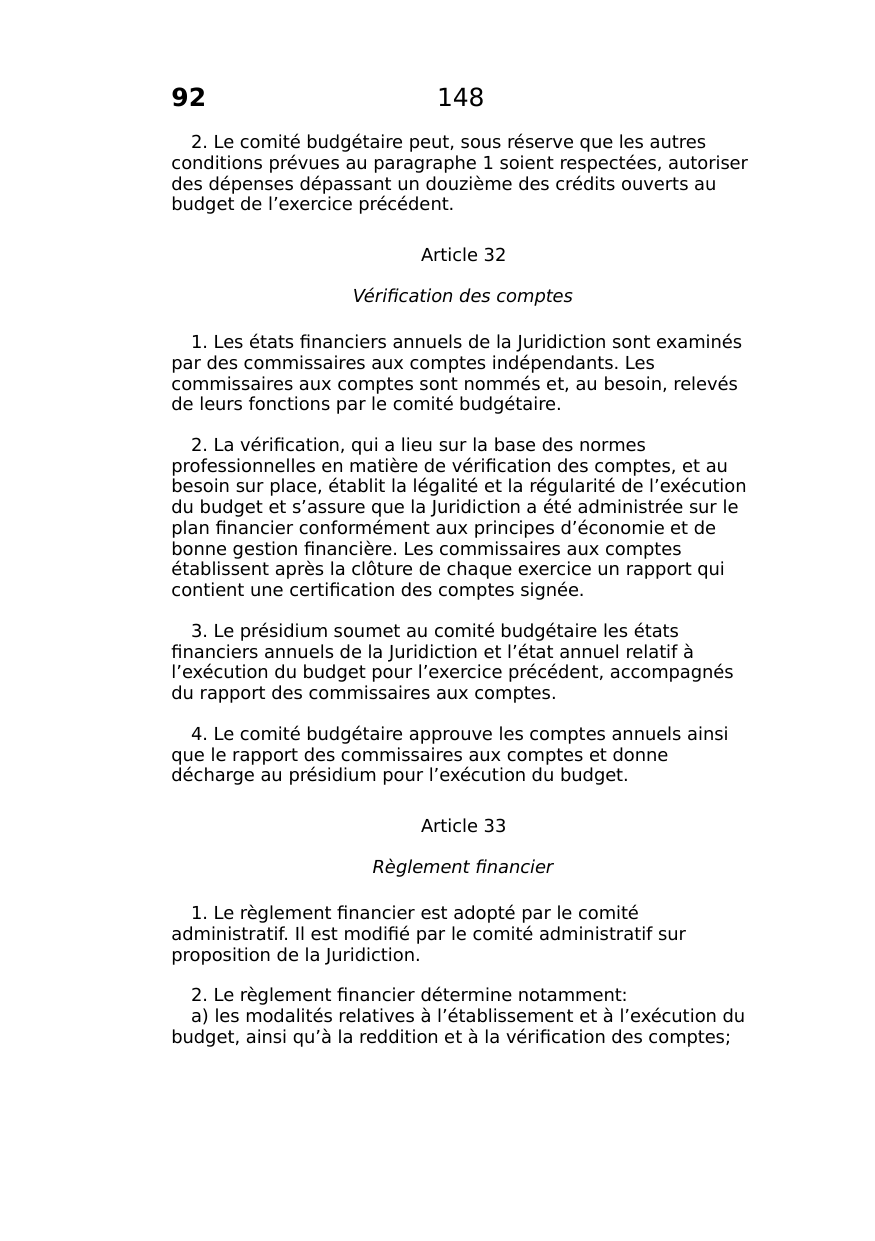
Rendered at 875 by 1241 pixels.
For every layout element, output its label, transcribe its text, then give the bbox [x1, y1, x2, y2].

subtitle Article 33 Règlement financier [171, 816, 756, 878]
text 4. Le comité budgétaire approuve les comptes annuels ainsi que le rapport des commissaires aux comptes et donne décharge au présidium pour l’exécution du budget. [171, 724, 756, 786]
text 2. La vérification, qui a lieu sur la base des normes professionnelles en matière de vérification des comptes, et au besoin sur place, établit la légalité et la régularité de l’exécution du budget et s’assure que la Juridiction a été administrée sur le plan financier conformément aux principes d’économie et de bonne gestion financière. Les commissaires aux comptes établissent après la clôture de chaque exercice un rapport qui contient une certification des comptes signée. [171, 435, 756, 601]
text 1. Le règlement financier est adopté par le comité administratif. Il est modifié par le comité administratif sur proposition de la Juridiction. [171, 903, 756, 965]
subtitle Article 32 Vérification des comptes [171, 245, 756, 307]
text 2. Le règlement financier détermine notamment: [171, 985, 756, 1006]
text 1. Les états financiers annuels de la Juridiction sont examinés par des commissaires aux comptes indépendants. Les commissaires aux comptes sont nommés et, au besoin, relevés de leurs fonctions par le comité budgétaire. [171, 332, 756, 415]
text 2. Le comité budgétaire peut, sous réserve que les autres conditions prévues au paragraphe 1 soient respectées, autoriser des dépenses dépassant un douzième des crédits ouverts au budget de l’exercice précédent. [171, 132, 756, 215]
text a) les modalités relatives à l’établissement et à l’exécution du budget, ainsi qu’à la reddition et à la vérification des comptes; [171, 1006, 756, 1047]
text 3. Le présidium soumet au comité budgétaire les états financiers annuels de la Juridiction et l’état annuel relatif à l’exécution du budget pour l’exercice précédent, accompagnés du rapport des commissaires aux comptes. [171, 621, 756, 704]
